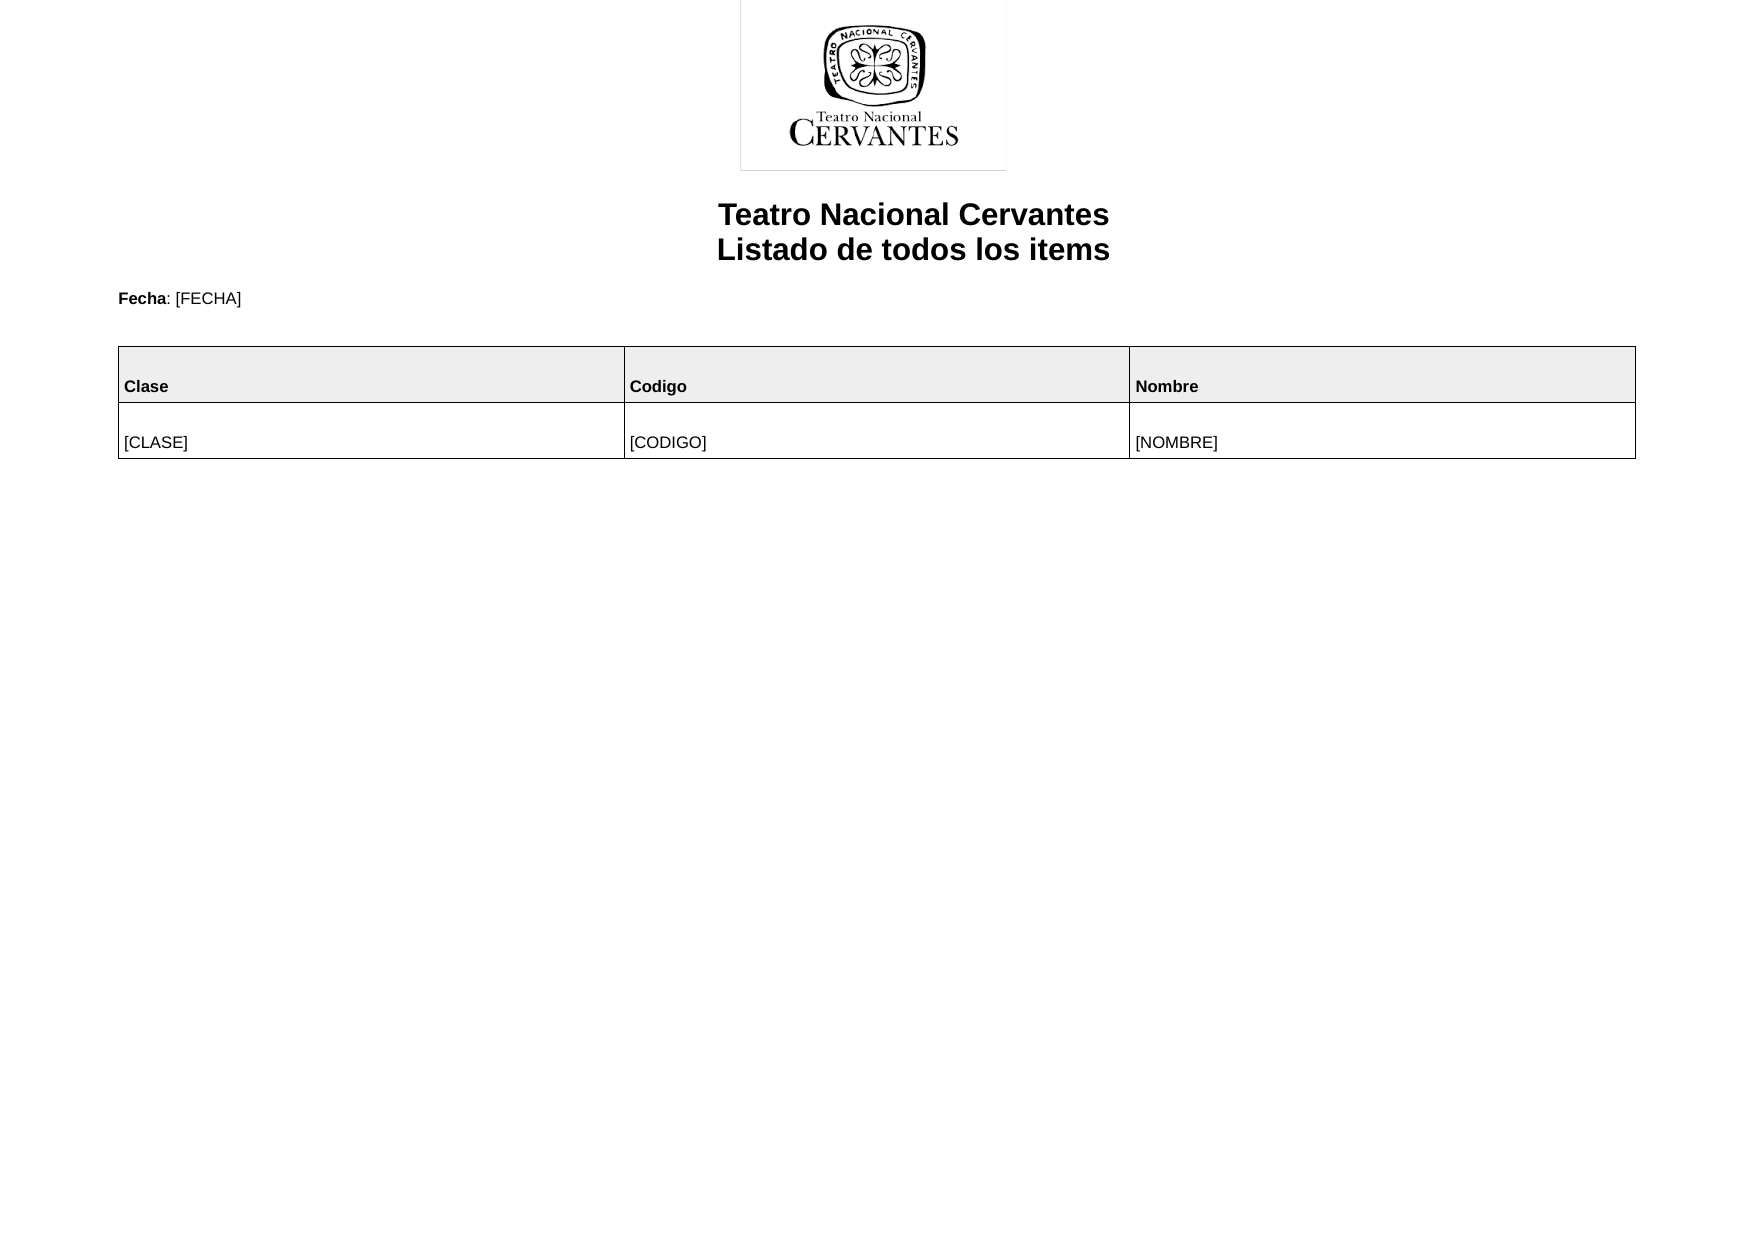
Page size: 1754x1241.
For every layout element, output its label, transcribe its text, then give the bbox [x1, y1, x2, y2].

table_cell [NOMBRE] [1130, 403, 1635, 458]
table_header Codigo [625, 347, 1129, 402]
picture [740, 0, 1007, 171]
text Fecha: [FECHA] [118, 289, 1635, 308]
text Teatro Nacional Cervantes [118, 196, 1635, 231]
table_cell [CODIGO] [625, 403, 1129, 458]
table_header Clase [119, 347, 624, 402]
table_cell [CLASE] [119, 403, 624, 458]
table_header Nombre [1130, 347, 1635, 402]
text Listado de todos los items [118, 231, 1635, 267]
